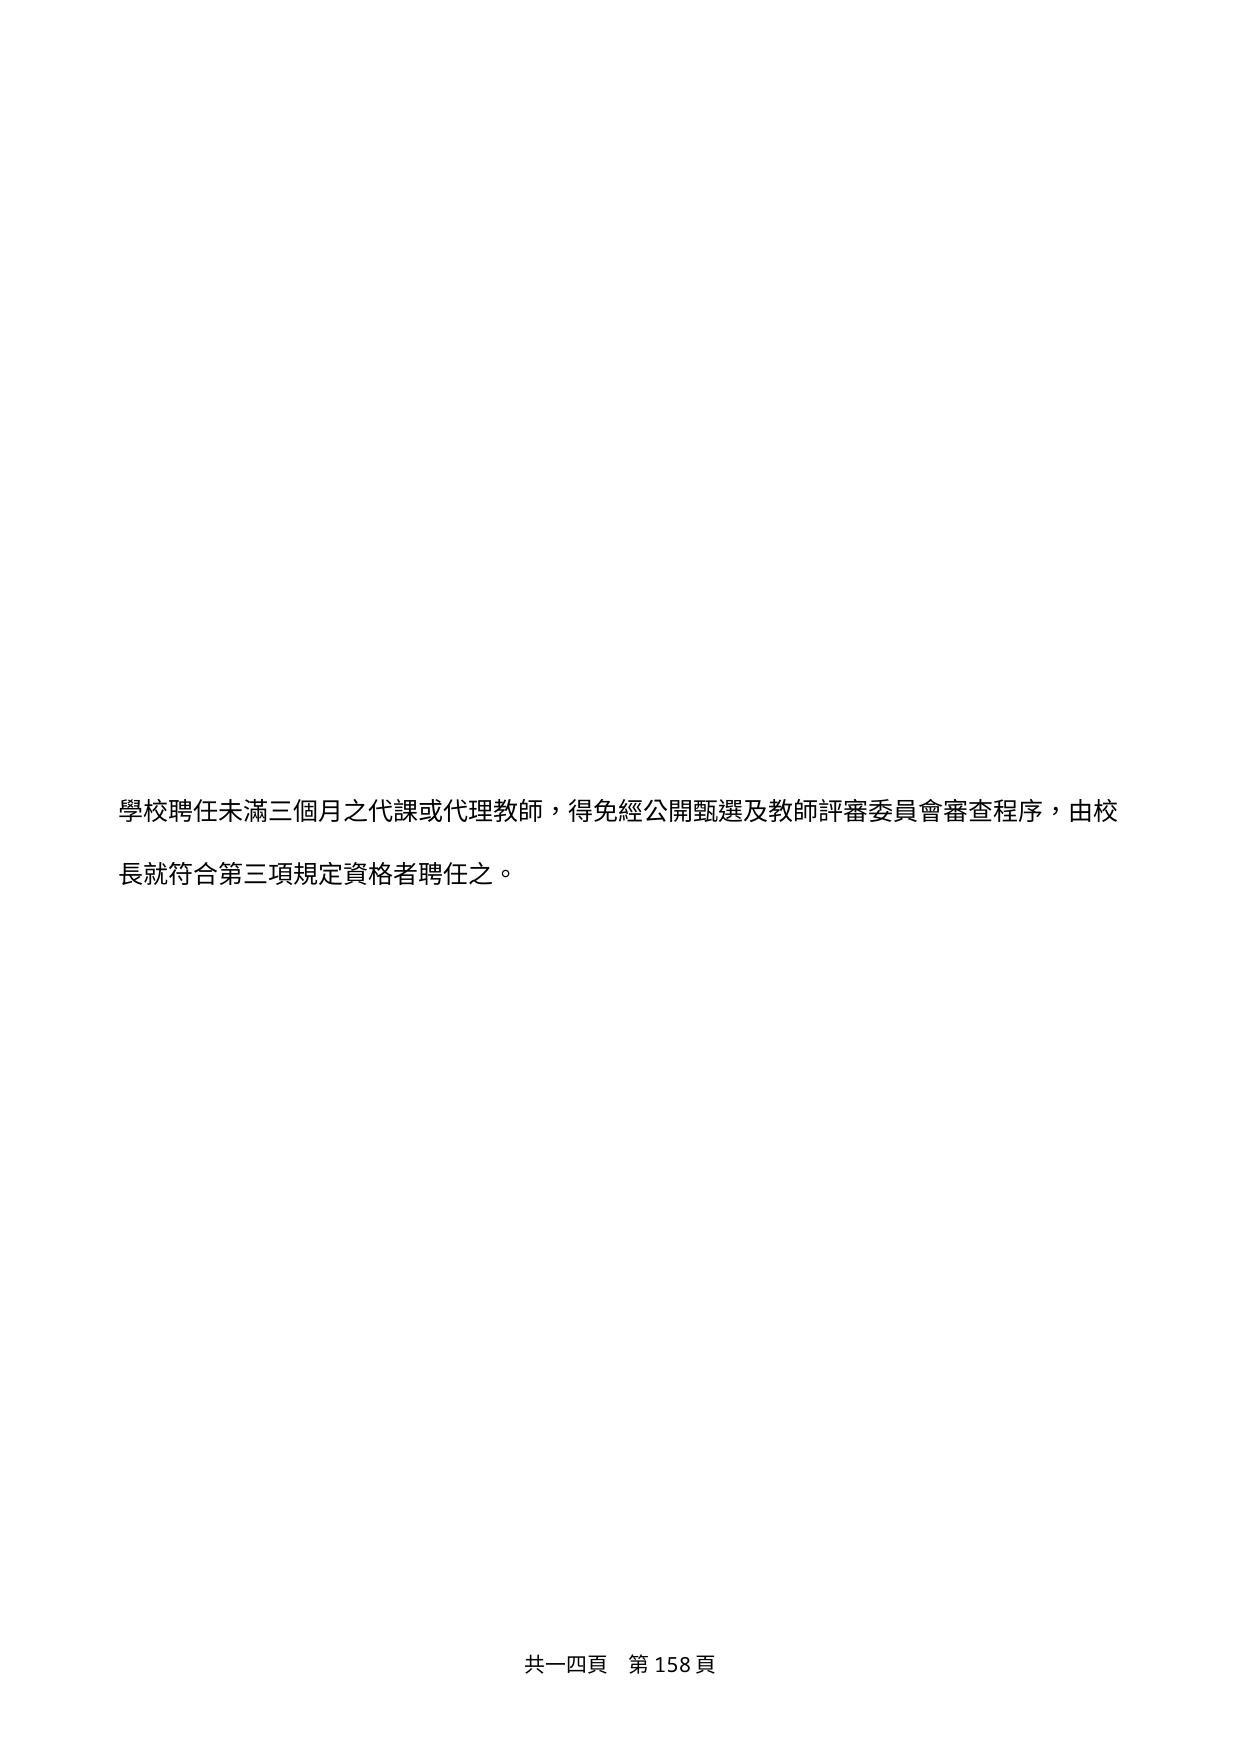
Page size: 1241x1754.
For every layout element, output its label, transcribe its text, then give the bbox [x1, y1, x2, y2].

text 學校聘任未滿三個月之代課或代理教師，得免經公開甄選及教師評審委員會審查程序，由校長就符合第三項規定資格者聘任之。 [118, 768, 1122, 893]
